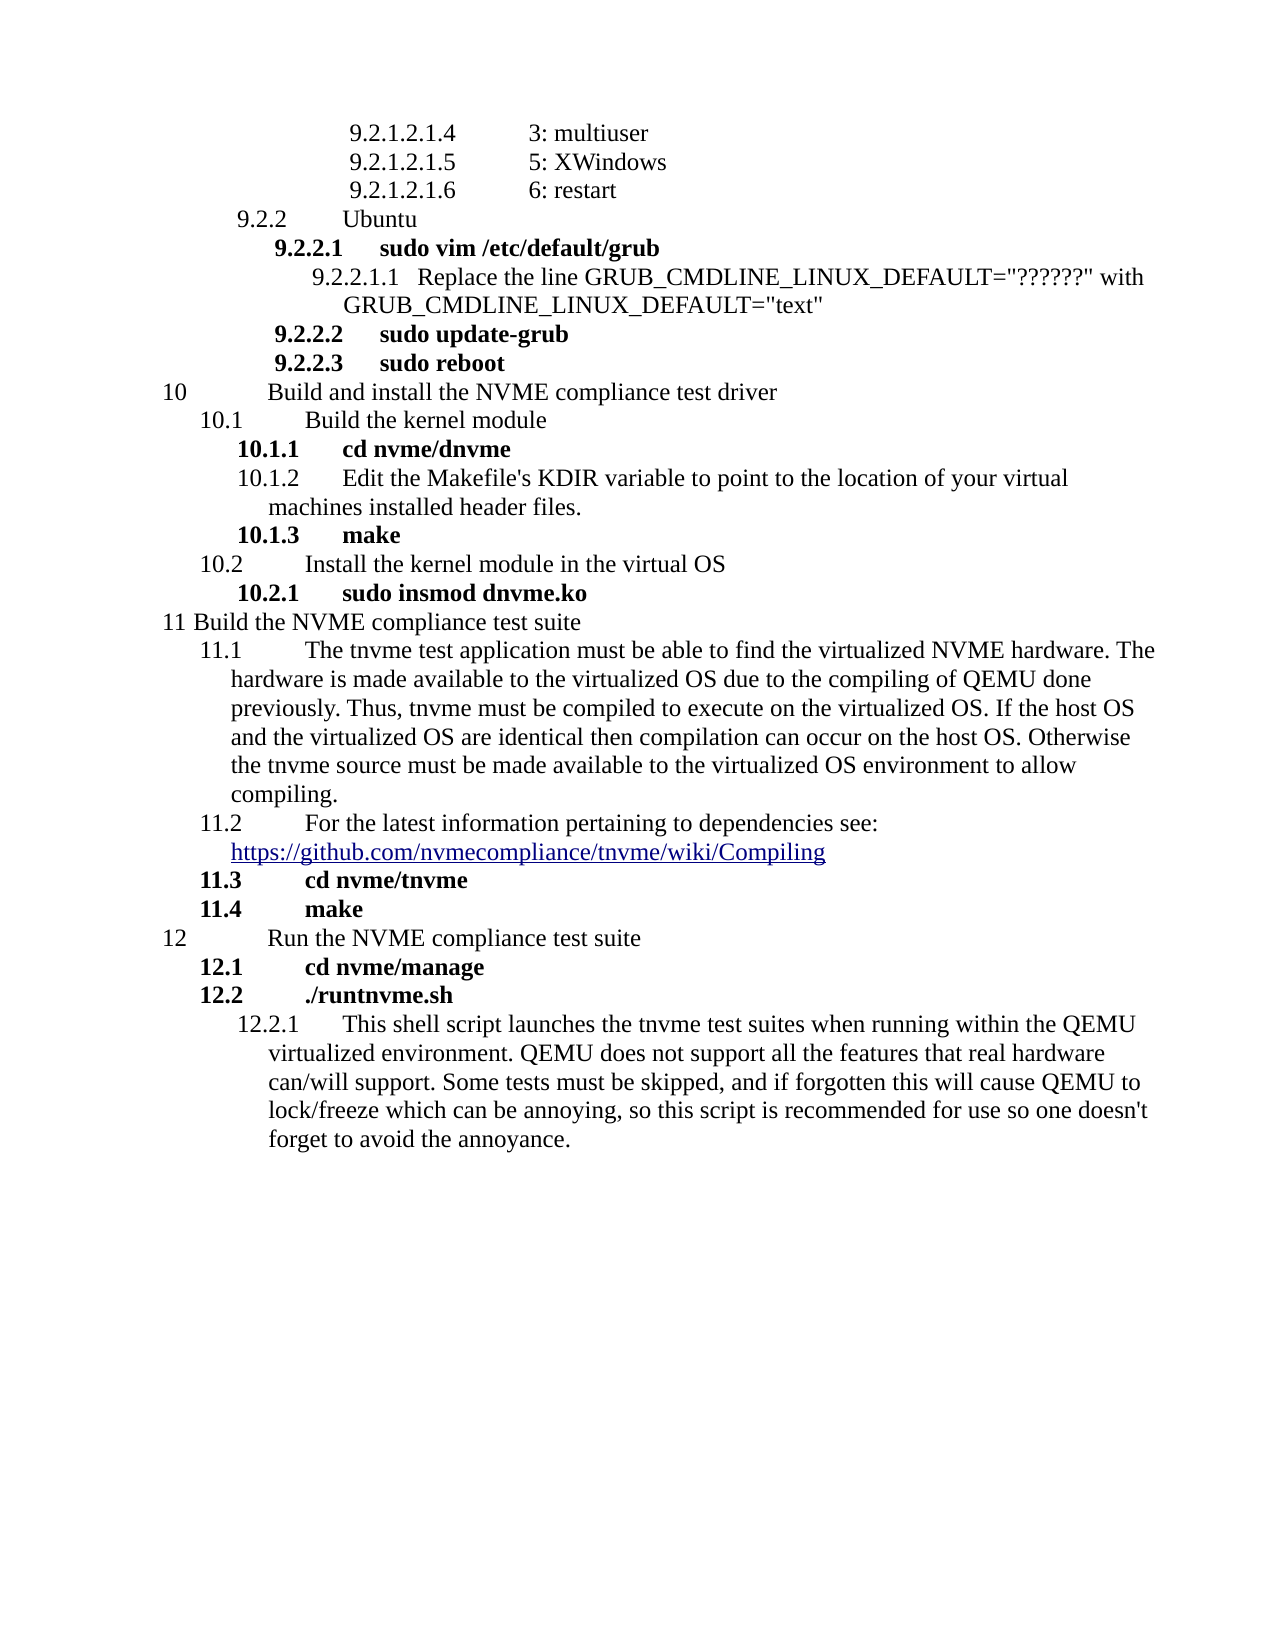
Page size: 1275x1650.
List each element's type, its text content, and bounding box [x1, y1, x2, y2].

list 3: multiuser [343, 118, 1157, 147]
list ./runtnvme.sh [193, 981, 1157, 1009]
list The tnvme test application must be able to find the virtualized NVME hardware. The hardware is made available to the virtualized OS due to the compiling of QEMU done previously. Thus, tnvme must be compiled to execute on the virtualized OS. If the host OS and the virtualized OS are identical then compilation can occur on the host OS. Otherwise the tnvme source must be made available to the virtualized OS environment to allow compiling. [193, 636, 1157, 808]
list Build the kernel module [193, 406, 1157, 434]
list For the latest information pertaining to dependencies see: https://github.com/nvmecompliance/tnvme/wiki/Compiling [193, 808, 1157, 866]
list 5: XWindows [343, 147, 1157, 176]
list sudo vim /etc/default/grub [268, 233, 1157, 262]
list sudo update-grub [268, 319, 1157, 348]
list make [231, 521, 1157, 549]
list 6: restart [343, 176, 1157, 204]
list Build and install the NVME compliance test driver [156, 377, 1157, 406]
list Build the NVME compliance test suite [156, 607, 1157, 636]
list Run the NVME compliance test suite [156, 923, 1157, 952]
list Ubuntu [231, 204, 1157, 233]
list sudo reboot [268, 348, 1157, 377]
list cd nvme/dnvme [231, 434, 1157, 463]
list Replace the line GRUB_CMDLINE_LINUX_DEFAULT="??????" with GRUB_CMDLINE_LINUX_DEFAULT="text" [306, 262, 1157, 319]
list sudo insmod dnvme.ko [231, 578, 1157, 607]
list This shell script launches the tnvme test suites when running within the QEMU virtualized environment. QEMU does not support all the features that real hardware can/will support. Some tests must be skipped, and if forgotten this will cause QEMU to lock/freeze which can be annoying, so this script is recommended for use so one doesn't forget to avoid the annoyance. [231, 1009, 1157, 1153]
list make [193, 894, 1157, 923]
list cd nvme/manage [193, 952, 1157, 981]
list Install the kernel module in the virtual OS [193, 549, 1157, 578]
list cd nvme/tnvme [193, 866, 1157, 894]
list Edit the Makefile's KDIR variable to point to the location of your virtual machines installed header files. [231, 463, 1157, 521]
